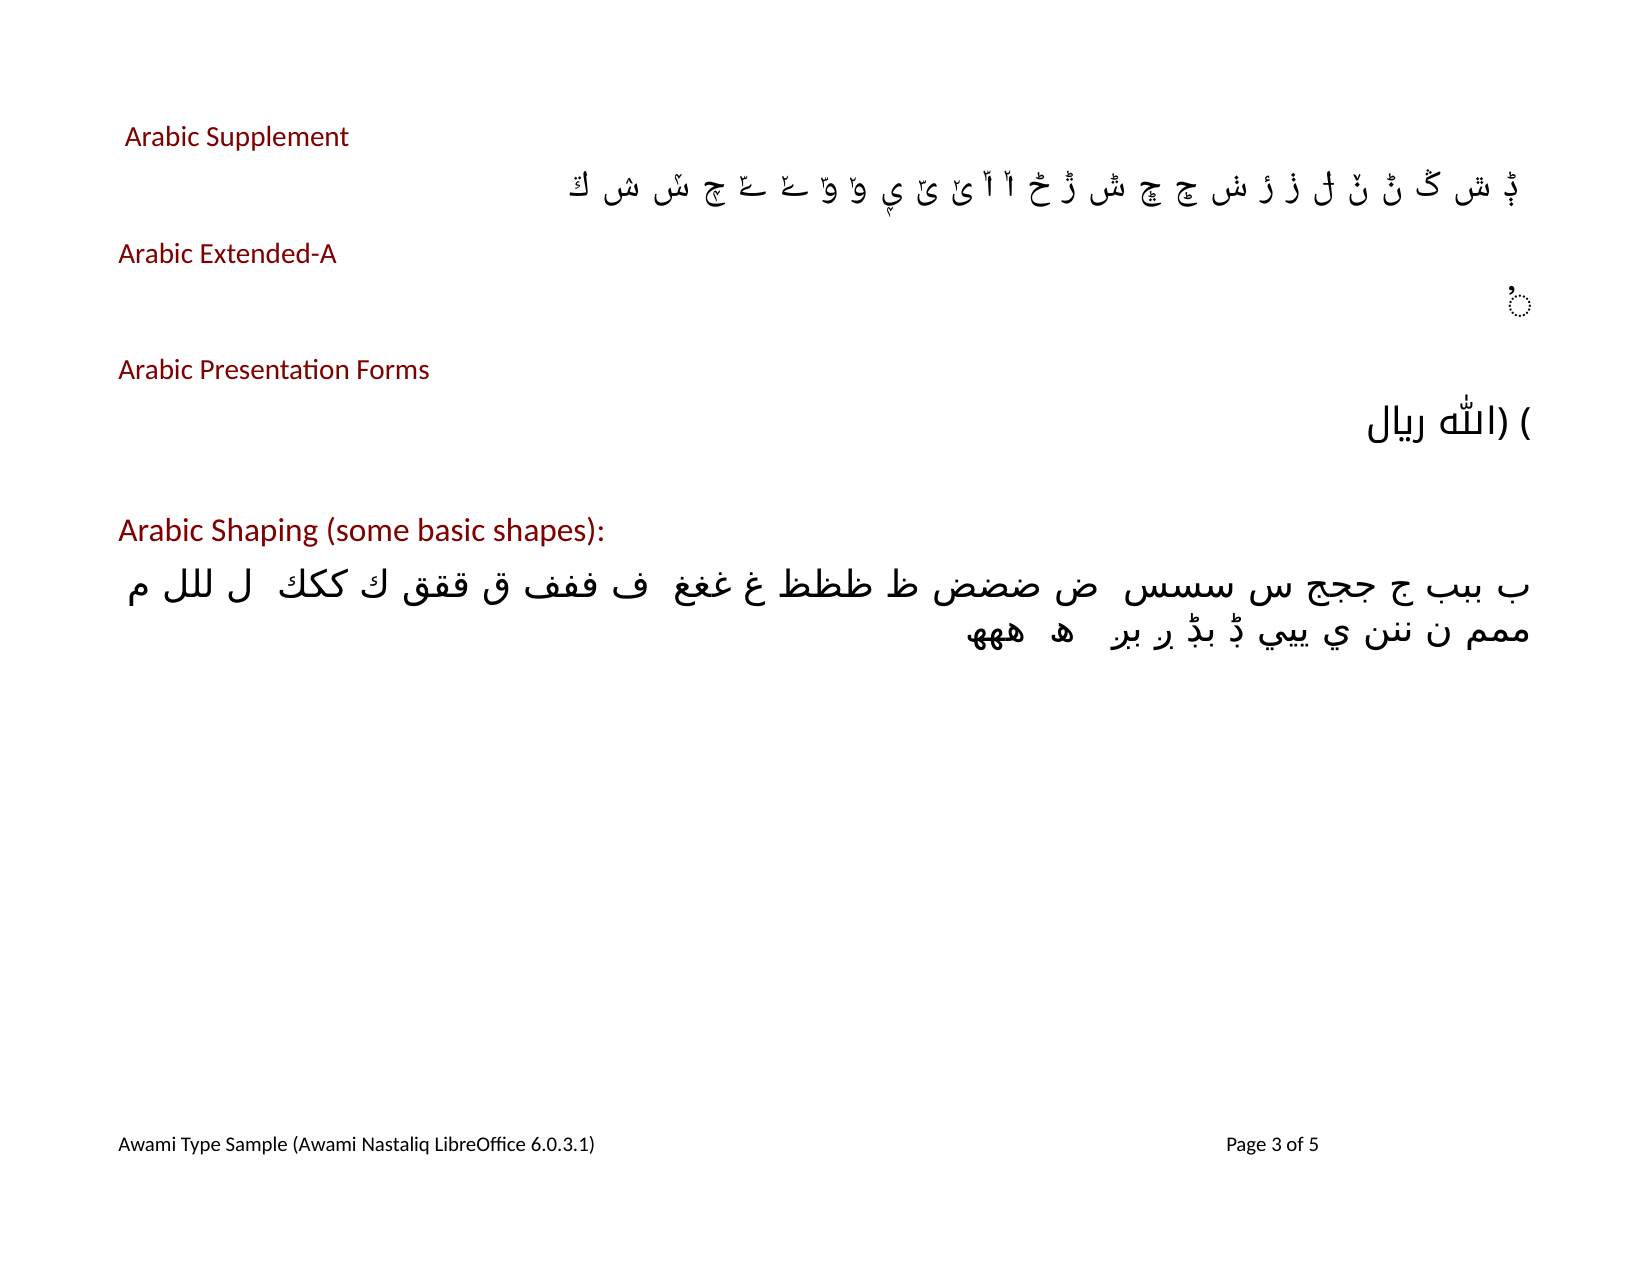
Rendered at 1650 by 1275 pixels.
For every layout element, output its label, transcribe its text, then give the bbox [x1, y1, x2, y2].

text ب ببب ج ججج س سسس ض ضضض ظ ظظظ غ غغغ ف ففف ق ققق ك ككك ل للل م ممم ن ننن ي ييي ڋ بڋ ږ بږ ھ ھھھ [118, 562, 1532, 650]
text ◌ࣿ [118, 283, 1532, 327]
subtitle Arabic Shaping (some basic shapes): [118, 509, 1532, 550]
subtitle Arabic Extended-A [118, 235, 1532, 271]
subtitle Arabic Supplement [118, 118, 1532, 154]
text ݙ ݜ ݣ ݨ ݩ ݪ ݫ ݬ ݭ ݮ ݯ ݰ ݱ ݲ ݳ ݴ ݵ ݶ ݷ ݸ ݹ ݺ ݻ ݼ ݽ ݾ ݿ [118, 166, 1532, 210]
text ﴾ ﴿ﷲ ﷼ [118, 400, 1532, 443]
subtitle Arabic Presentation Forms [118, 352, 1532, 387]
